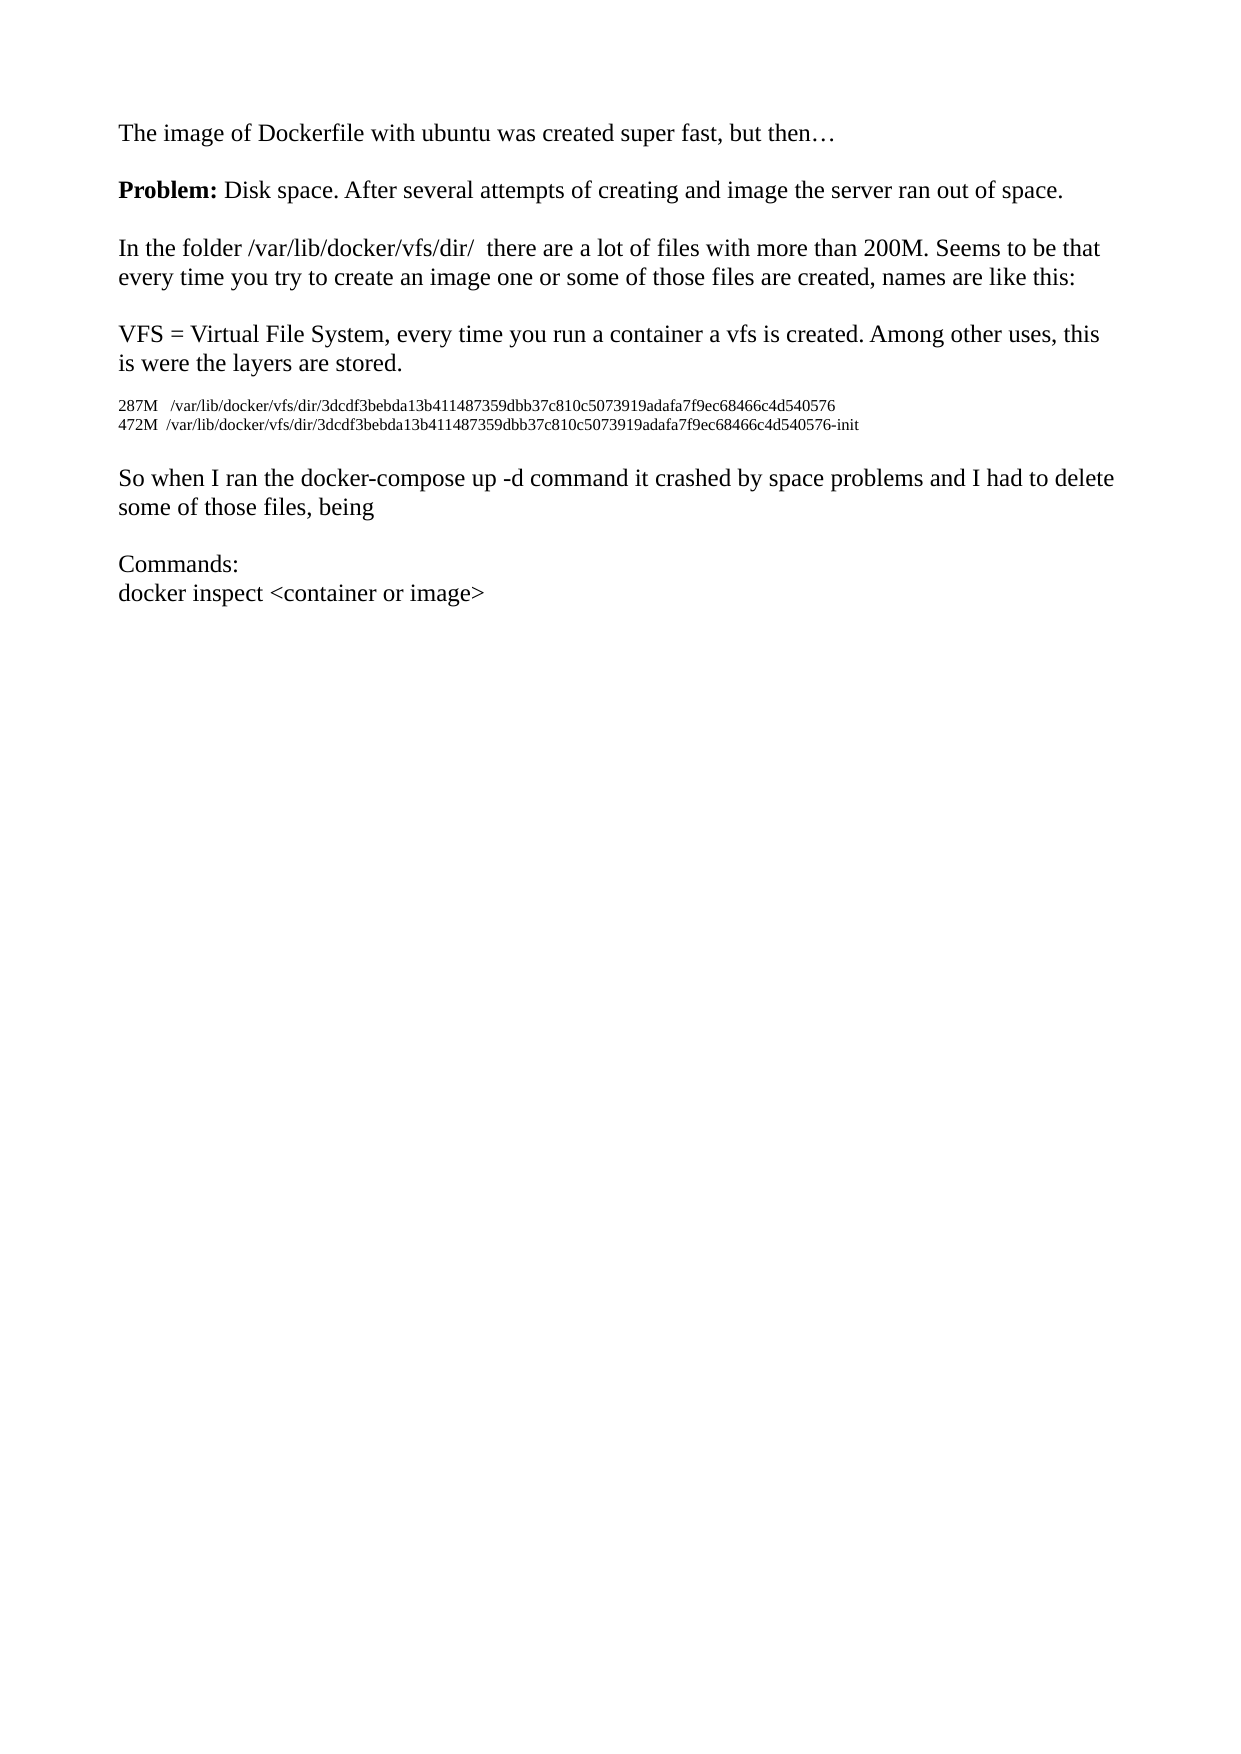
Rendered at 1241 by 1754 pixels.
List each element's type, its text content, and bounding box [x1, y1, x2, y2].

text VFS = Virtual File System, every time you run a container a vfs is created. Among other uses, this is were the layers are stored. [118, 319, 1122, 377]
text So when I ran the docker-compose up -d command it crashed by space problems and I had to delete some of those files, being [118, 463, 1122, 521]
text Commands: [118, 549, 1122, 578]
text In the folder /var/lib/docker/vfs/dir/ there are a lot of files with more than 200M. Seems to be that every time you try to create an image one or some of those files are created, names are like this: [118, 233, 1122, 291]
text The image of Dockerfile with ubuntu was created super fast, but then… [118, 118, 1122, 147]
text Problem: Disk space. After several attempts of creating and image the server ran out of space. [118, 176, 1122, 204]
text docker inspect <container or image> [118, 578, 1122, 607]
text 287M /var/lib/docker/vfs/dir/3dcdf3bebda13b411487359dbb37c810c5073919adafa7f9ec68466c4d540576 [118, 396, 1122, 415]
text 472M /var/lib/docker/vfs/dir/3dcdf3bebda13b411487359dbb37c810c5073919adafa7f9ec68466c4d540576-init [118, 415, 1122, 434]
